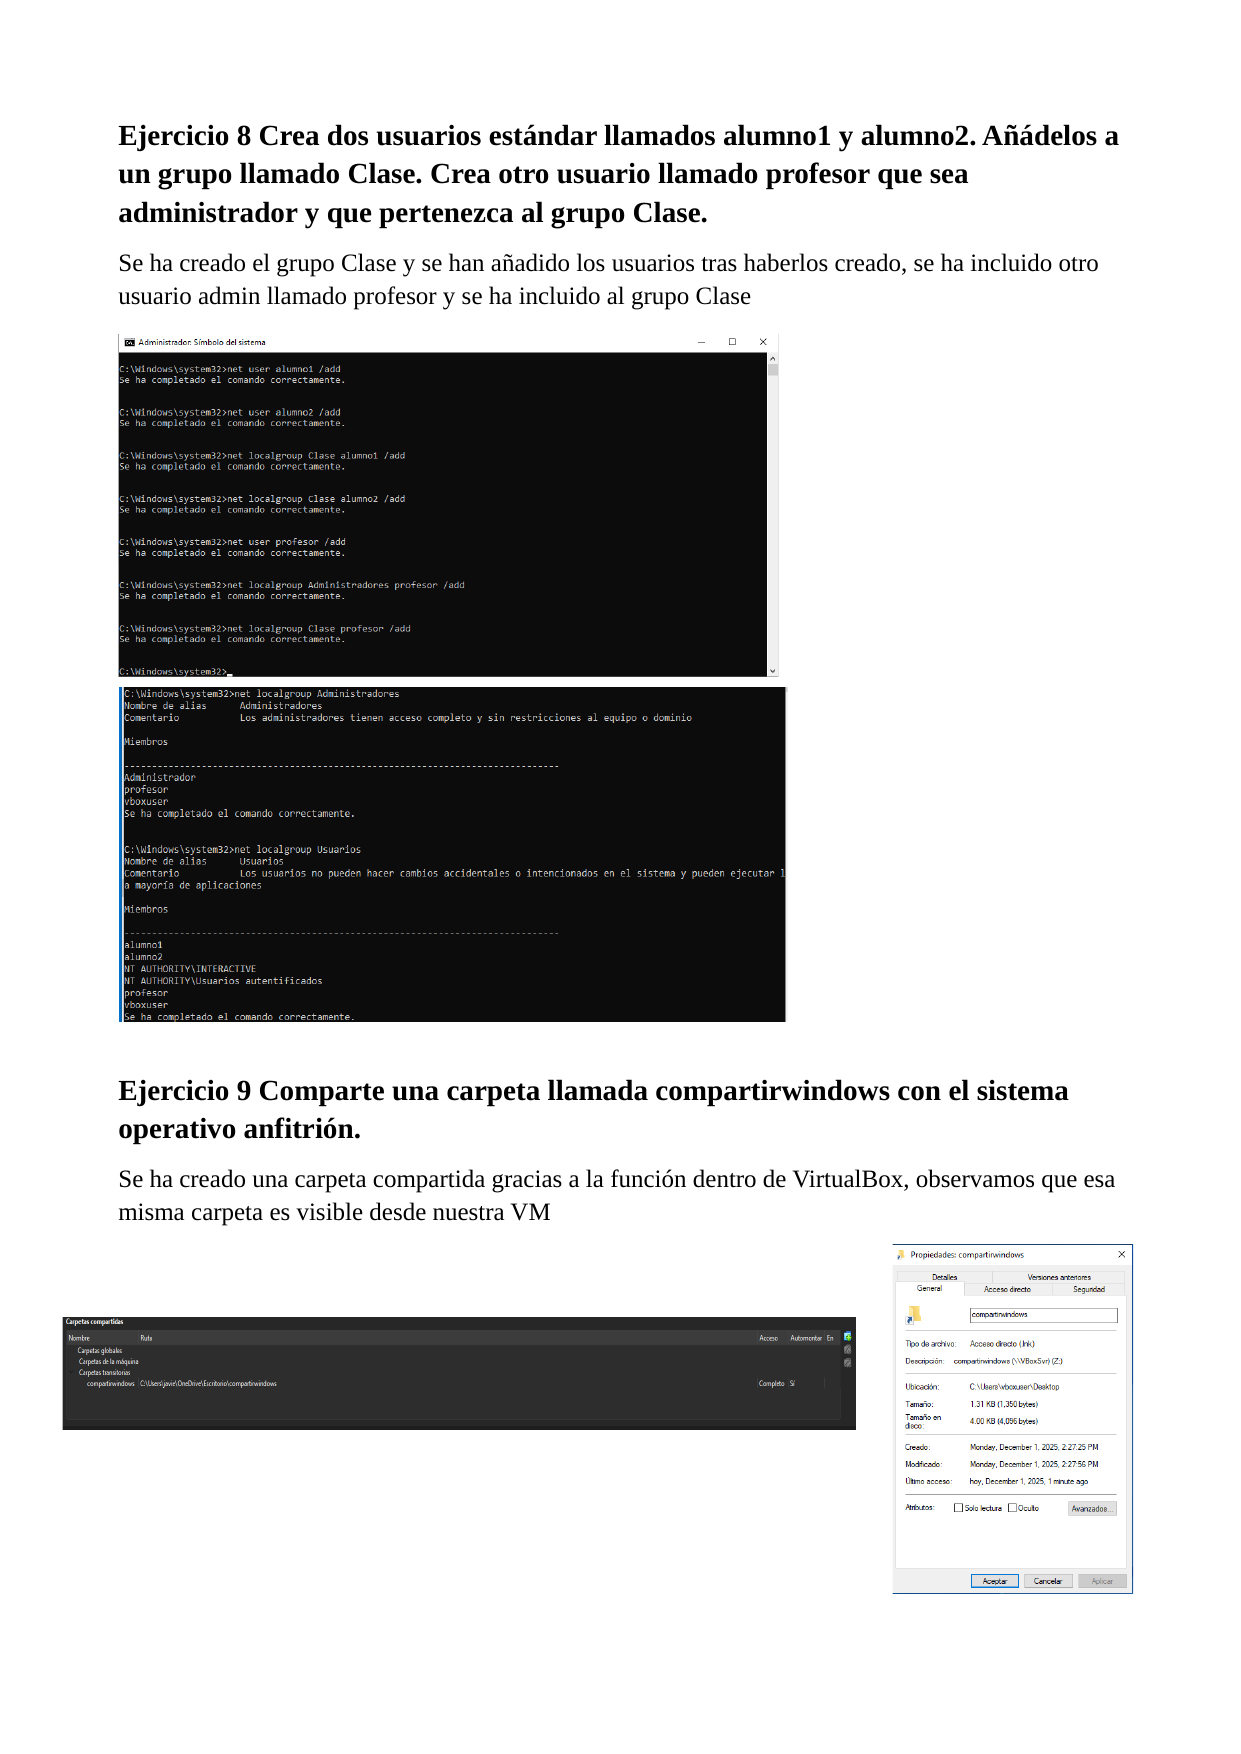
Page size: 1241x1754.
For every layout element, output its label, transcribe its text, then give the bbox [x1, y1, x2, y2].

text Ejercicio 8 Crea dos usuarios estándar llamados alumno1 y alumno2. Añádelos a un grupo llamado Clase. Crea otro usuario llamado profesor que sea administrador y que pertenezca al grupo Clase. [118, 118, 1122, 229]
picture [119, 687, 788, 1022]
text Ejercicio 9 Comparte una carpeta llamada compartirwindows con el sistema operativo anfitrión. [118, 1073, 1122, 1145]
text Se ha creado una carpeta compartida gracias a la función dentro de VirtualBox, observamos que esa misma carpeta es visible desde nuestra VM [118, 1164, 1122, 1226]
picture [118, 334, 779, 677]
picture [892, 1244, 1134, 1594]
picture [62, 1317, 856, 1430]
text Se ha creado el grupo Clase y se han añadido los usuarios tras haberlos creado, se ha incluido otro usuario admin llamado profesor y se ha incluido al grupo Clase [118, 248, 1122, 310]
